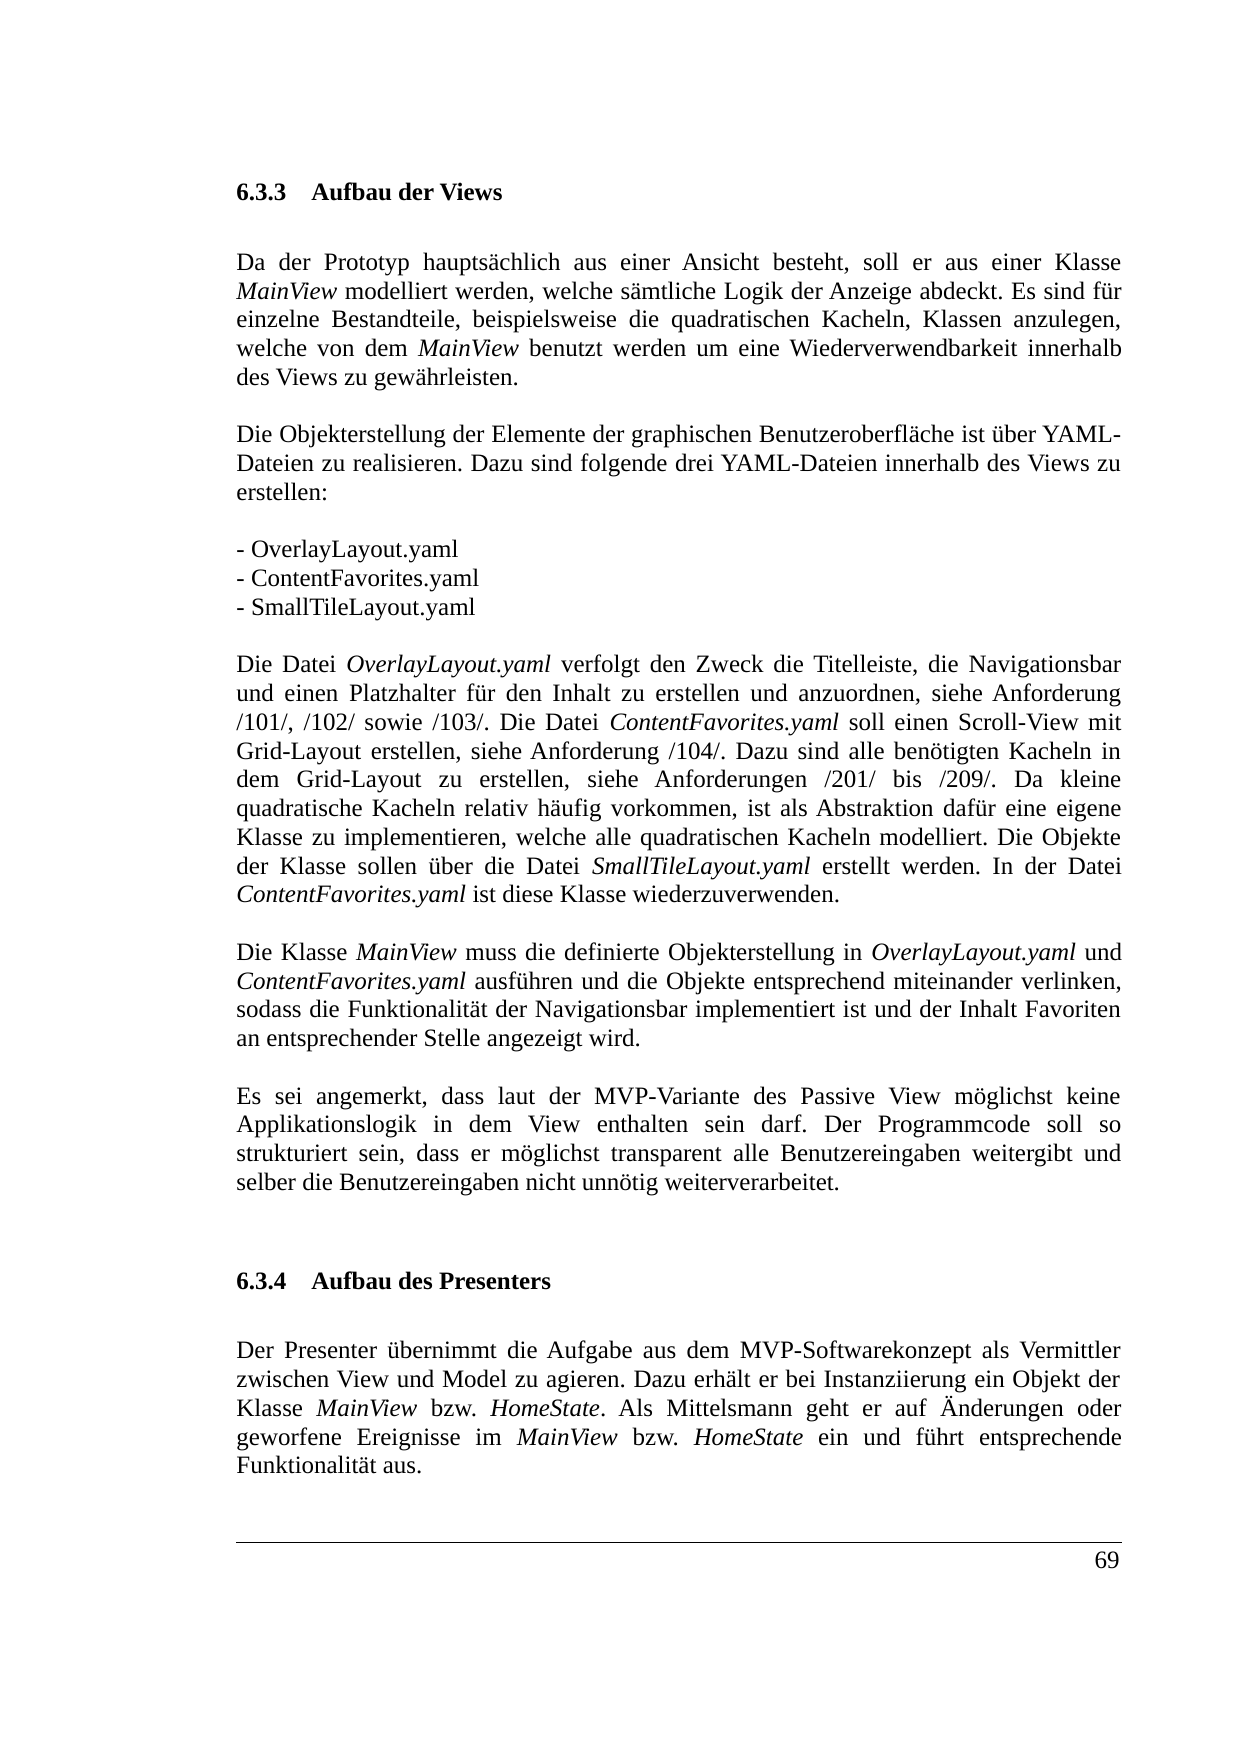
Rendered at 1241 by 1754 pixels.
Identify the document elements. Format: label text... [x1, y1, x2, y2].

text - ContentFavorites.yaml [236, 563, 1122, 592]
text - SmallTileLayout.yaml [236, 592, 1122, 621]
subtitle Aufbau des Presenters [236, 1266, 1122, 1294]
text Da der Prototyp hauptsächlich aus einer Ansicht besteht, soll er aus einer Klasse MainView modelliert werden, welche sämtliche Logik der Anzeige abdeckt. Es sind für einzelne Bestandteile, beispielsweise die quadratischen Kacheln, Klassen anzulegen, welche von dem MainView benutzt werden um eine Wiederverwendbarkeit innerhalb des Views zu gewährleisten. [236, 247, 1122, 391]
text Die Objekterstellung der Elemente der graphischen Benutzeroberfläche ist über YAML-Dateien zu realisieren. Dazu sind folgende drei YAML-Dateien innerhalb des Views zu erstellen: [236, 419, 1122, 506]
text Der Presenter übernimmt die Aufgabe aus dem MVP-Softwarekonzept als Vermittler zwischen View und Model zu agieren. Dazu erhält er bei Instanziierung ein Objekt der Klasse MainView bzw. HomeState. Als Mittelsmann geht er auf Änderungen oder geworfene Ereignisse im MainView bzw. HomeState ein und führt entsprechende Funktionalität aus. [236, 1336, 1122, 1479]
text Die Klasse MainView muss die definierte Objekterstellung in OverlayLayout.yaml und ContentFavorites.yaml ausführen und die Objekte entsprechend miteinander verlinken, sodass die Funktionalität der Navigationsbar implementiert ist und der Inhalt Favoriten an entsprechender Stelle angezeigt wird. [236, 937, 1122, 1052]
subtitle Aufbau der Views [236, 177, 1122, 206]
text - OverlayLayout.yaml [236, 534, 1122, 563]
text Die Datei OverlayLayout.yaml verfolgt den Zweck die Titelleiste, die Navigationsbar und einen Platzhalter für den Inhalt zu erstellen und anzuordnen, siehe Anforderung /101/, /102/ sowie /103/. Die Datei ContentFavorites.yaml soll einen Scroll-View mit Grid-Layout erstellen, siehe Anforderung /104/. Dazu sind alle benötigten Kacheln in dem Grid-Layout zu erstellen, siehe Anforderungen /201/ bis /209/. Da kleine quadratische Kacheln relativ häufig vorkommen, ist als Abstraktion dafür eine eigene Klasse zu implementieren, welche alle quadratischen Kacheln modelliert. Die Objekte der Klasse sollen über die Datei SmallTileLayout.yaml erstellt werden. In der Datei ContentFavorites.yaml ist diese Klasse wiederzuverwenden. [236, 649, 1122, 908]
text Es sei angemerkt, dass laut der MVP-Variante des Passive View möglichst keine Applikationslogik in dem View enthalten sein darf. Der Programmcode soll so strukturiert sein, dass er möglichst transparent alle Benutzereingaben weitergibt und selber die Benutzereingaben nicht unnötig weiterverarbeitet. [236, 1081, 1122, 1196]
